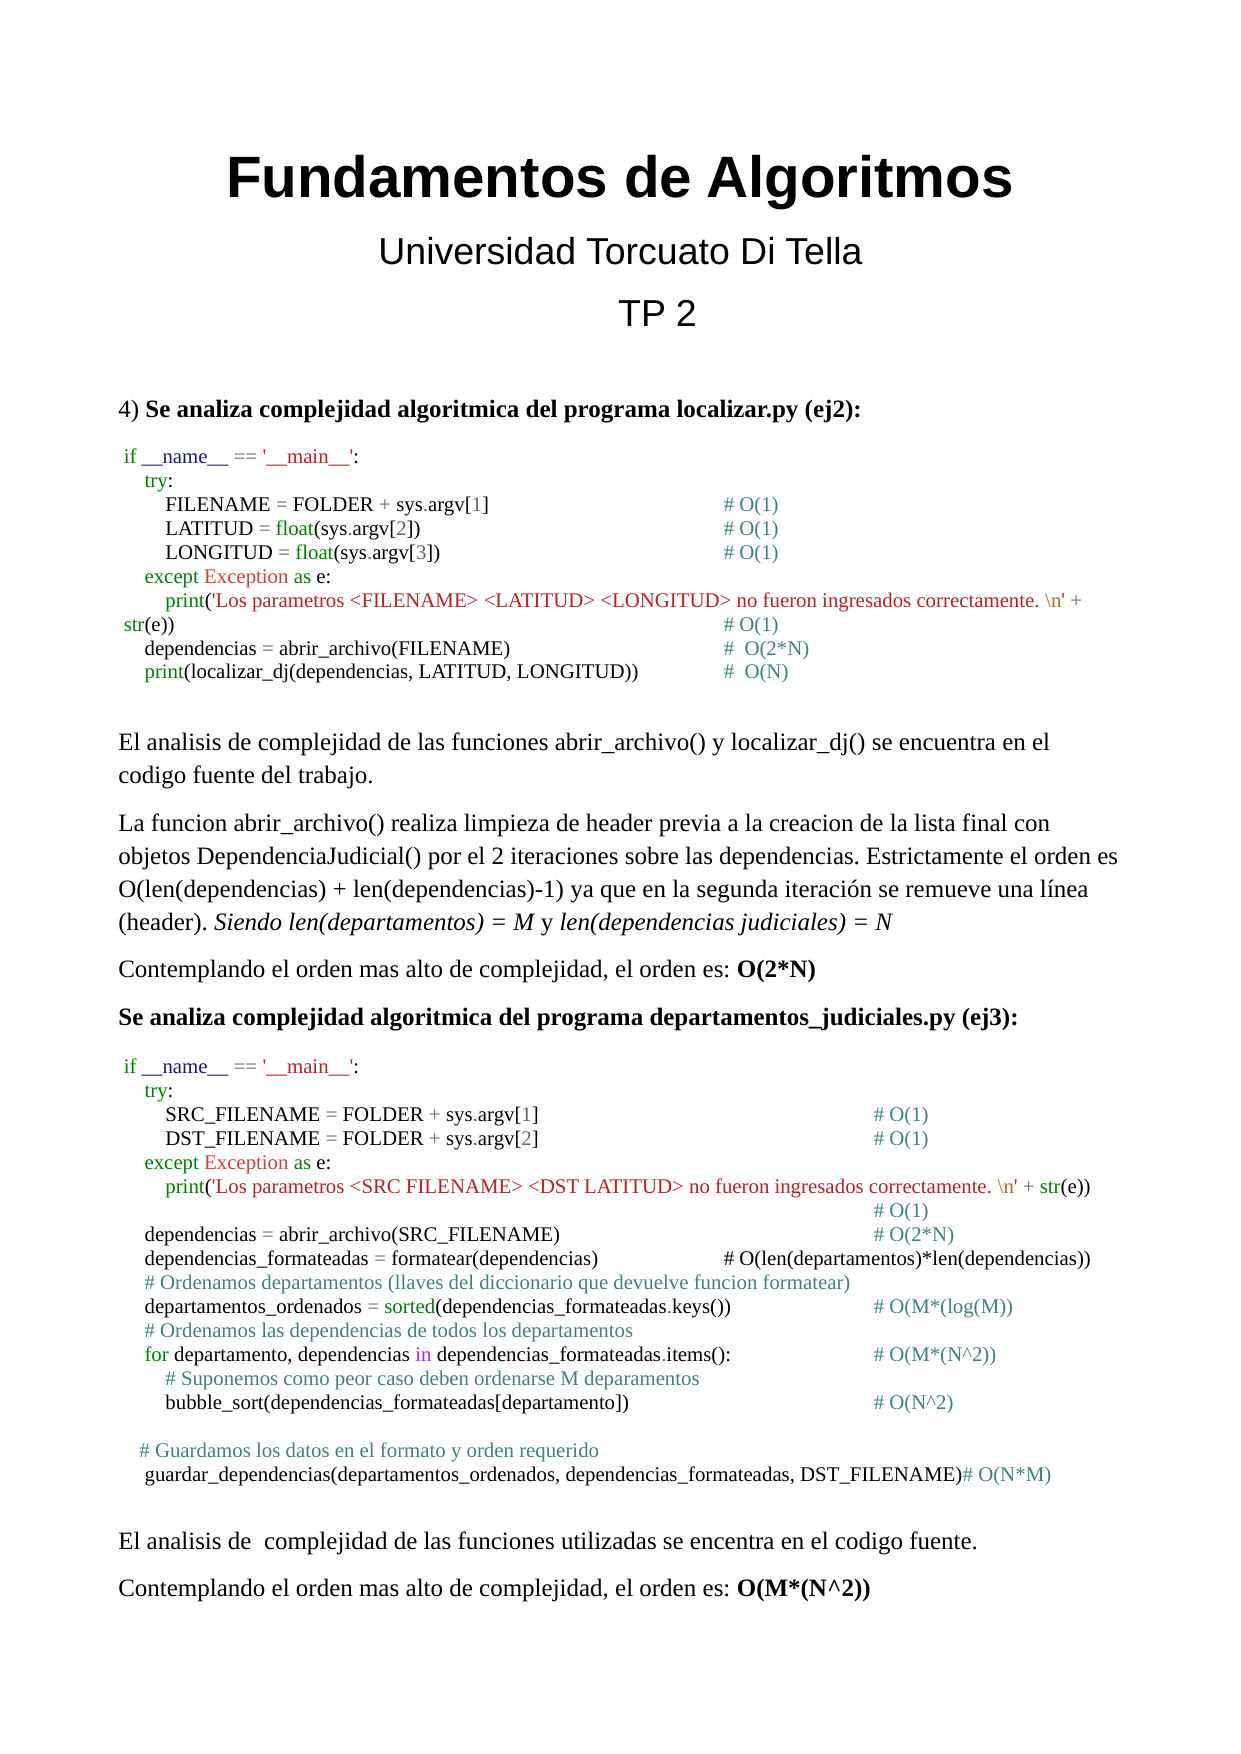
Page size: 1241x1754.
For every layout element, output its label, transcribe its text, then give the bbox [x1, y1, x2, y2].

text El analisis de complejidad de las funciones utilizadas se encentra en el codigo fuente. [118, 1526, 1122, 1554]
text El analisis de complejidad de las funciones abrir_archivo() y localizar_dj() se encuentra en el codigo fuente del trabajo. [118, 727, 1122, 789]
title Fundamentos de Algoritmos [118, 143, 1122, 210]
text La funcion abrir_archivo() realiza limpieza de header previa a la creacion de la lista final con objetos DependenciaJudicial() por el 2 iteraciones sobre las dependencias. Estrictamente el orden es O(len(dependencias) + len(dependencias)-1) ya que en la segunda iteración se remueve una línea (header). Siendo len(departamentos) = M y len(dependencias judiciales) = N [118, 808, 1122, 936]
text Contemplando el orden mas alto de complejidad, el orden es: O(M*(N^2)) [118, 1573, 1122, 1602]
text Contemplando el orden mas alto de complejidad, el orden es: O(2*N) [118, 954, 1122, 983]
text Se analiza complejidad algoritmica del programa departamentos_judiciales.py (ej3): [118, 1002, 1122, 1031]
text 4) Se analiza complejidad algoritmica del programa localizar.py (ej2): [118, 394, 1122, 423]
subtitle TP 2 [118, 291, 1122, 334]
subtitle Universidad Torcuato Di Tella [118, 229, 1122, 272]
